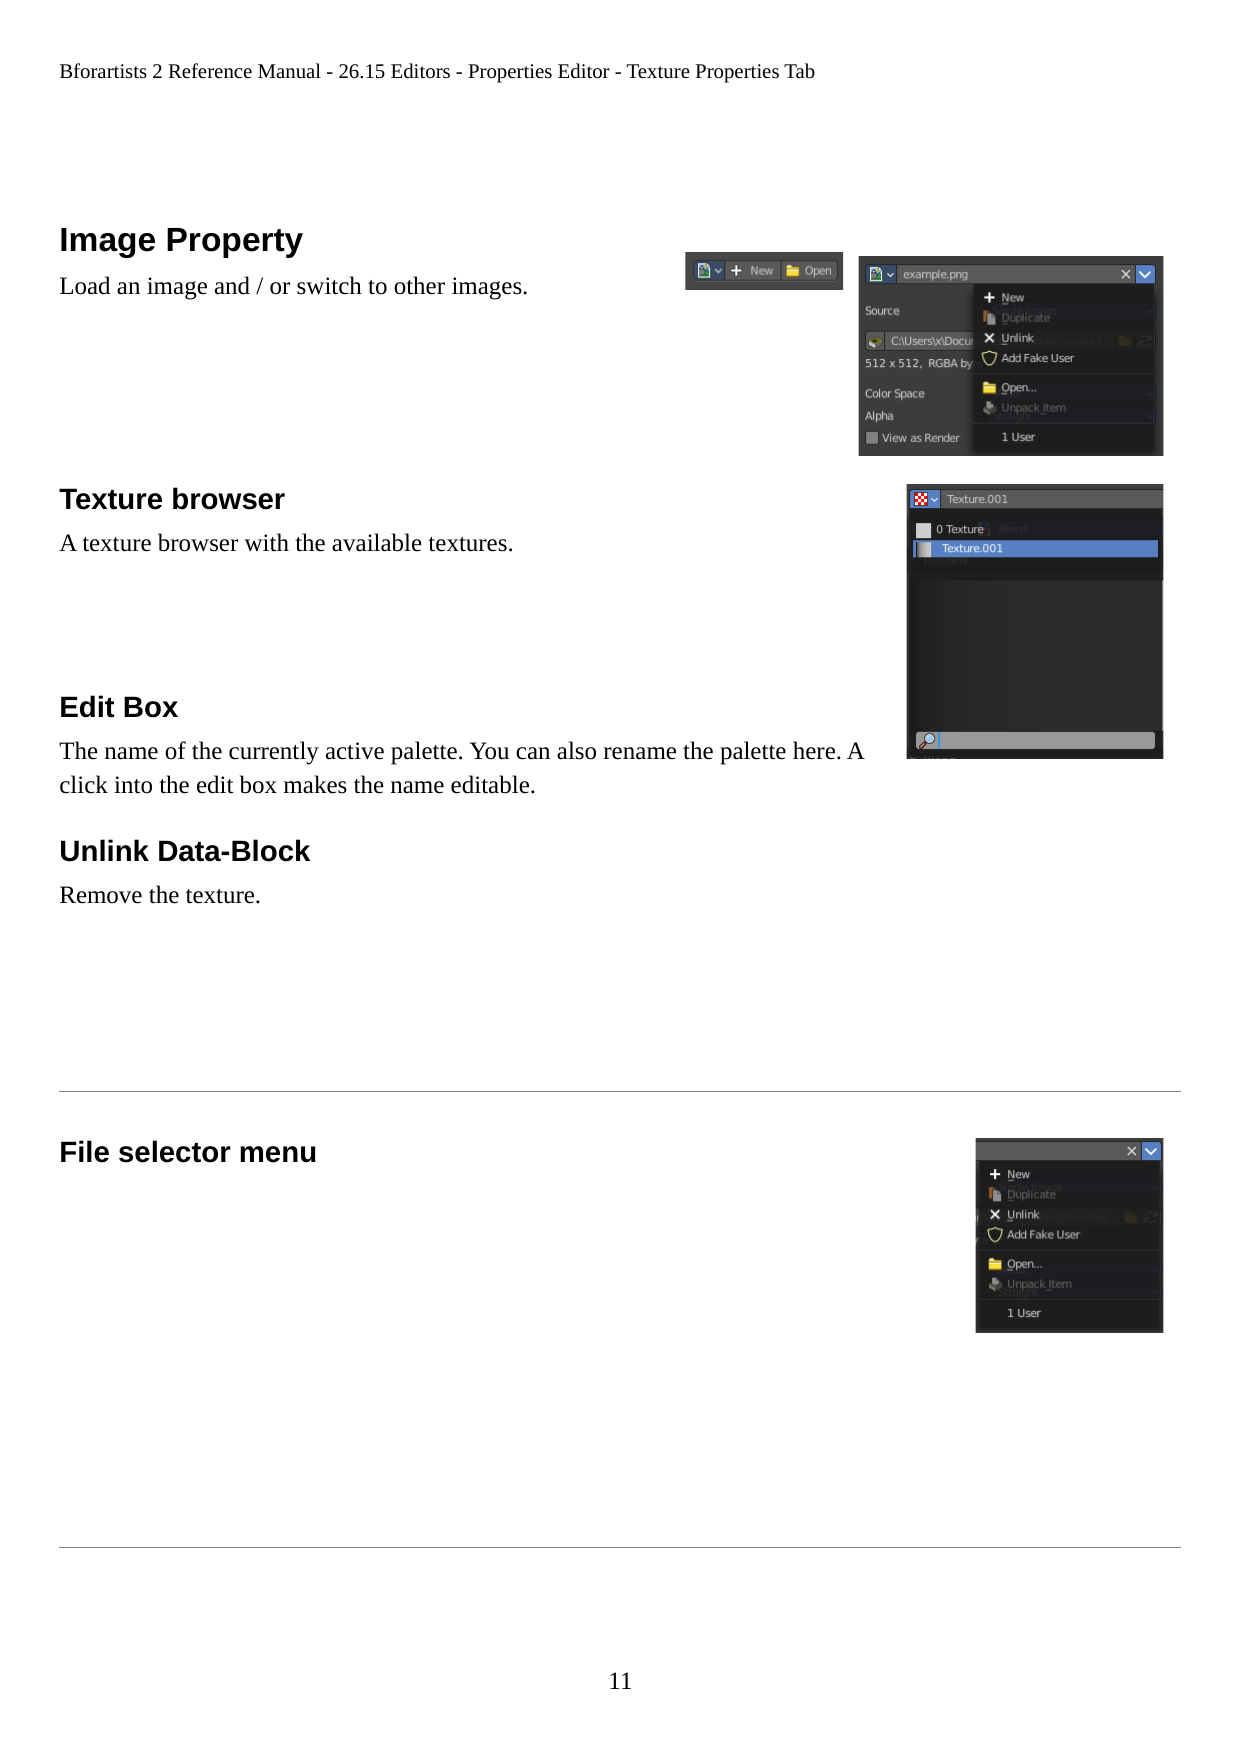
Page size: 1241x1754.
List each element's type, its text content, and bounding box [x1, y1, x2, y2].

subtitle Image Property [59, 220, 1181, 258]
subtitle Unlink Data-Block [59, 834, 1181, 868]
subtitle Edit Box [59, 690, 906, 723]
picture [685, 252, 844, 290]
text The name of the currently active palette. You can also rename the palette here. A click into the edit box makes the name editable. [59, 736, 1181, 799]
text Remove the texture. [59, 880, 1181, 909]
text A texture browser with the available textures. [59, 528, 906, 557]
subtitle File selector menu [59, 1135, 1181, 1169]
text Load an image and / or switch to other images. [59, 271, 858, 299]
picture [975, 1138, 1164, 1333]
subtitle [1164, 690, 1181, 723]
picture [858, 256, 1164, 456]
picture [906, 484, 1164, 759]
subtitle Texture browser [59, 482, 1181, 515]
